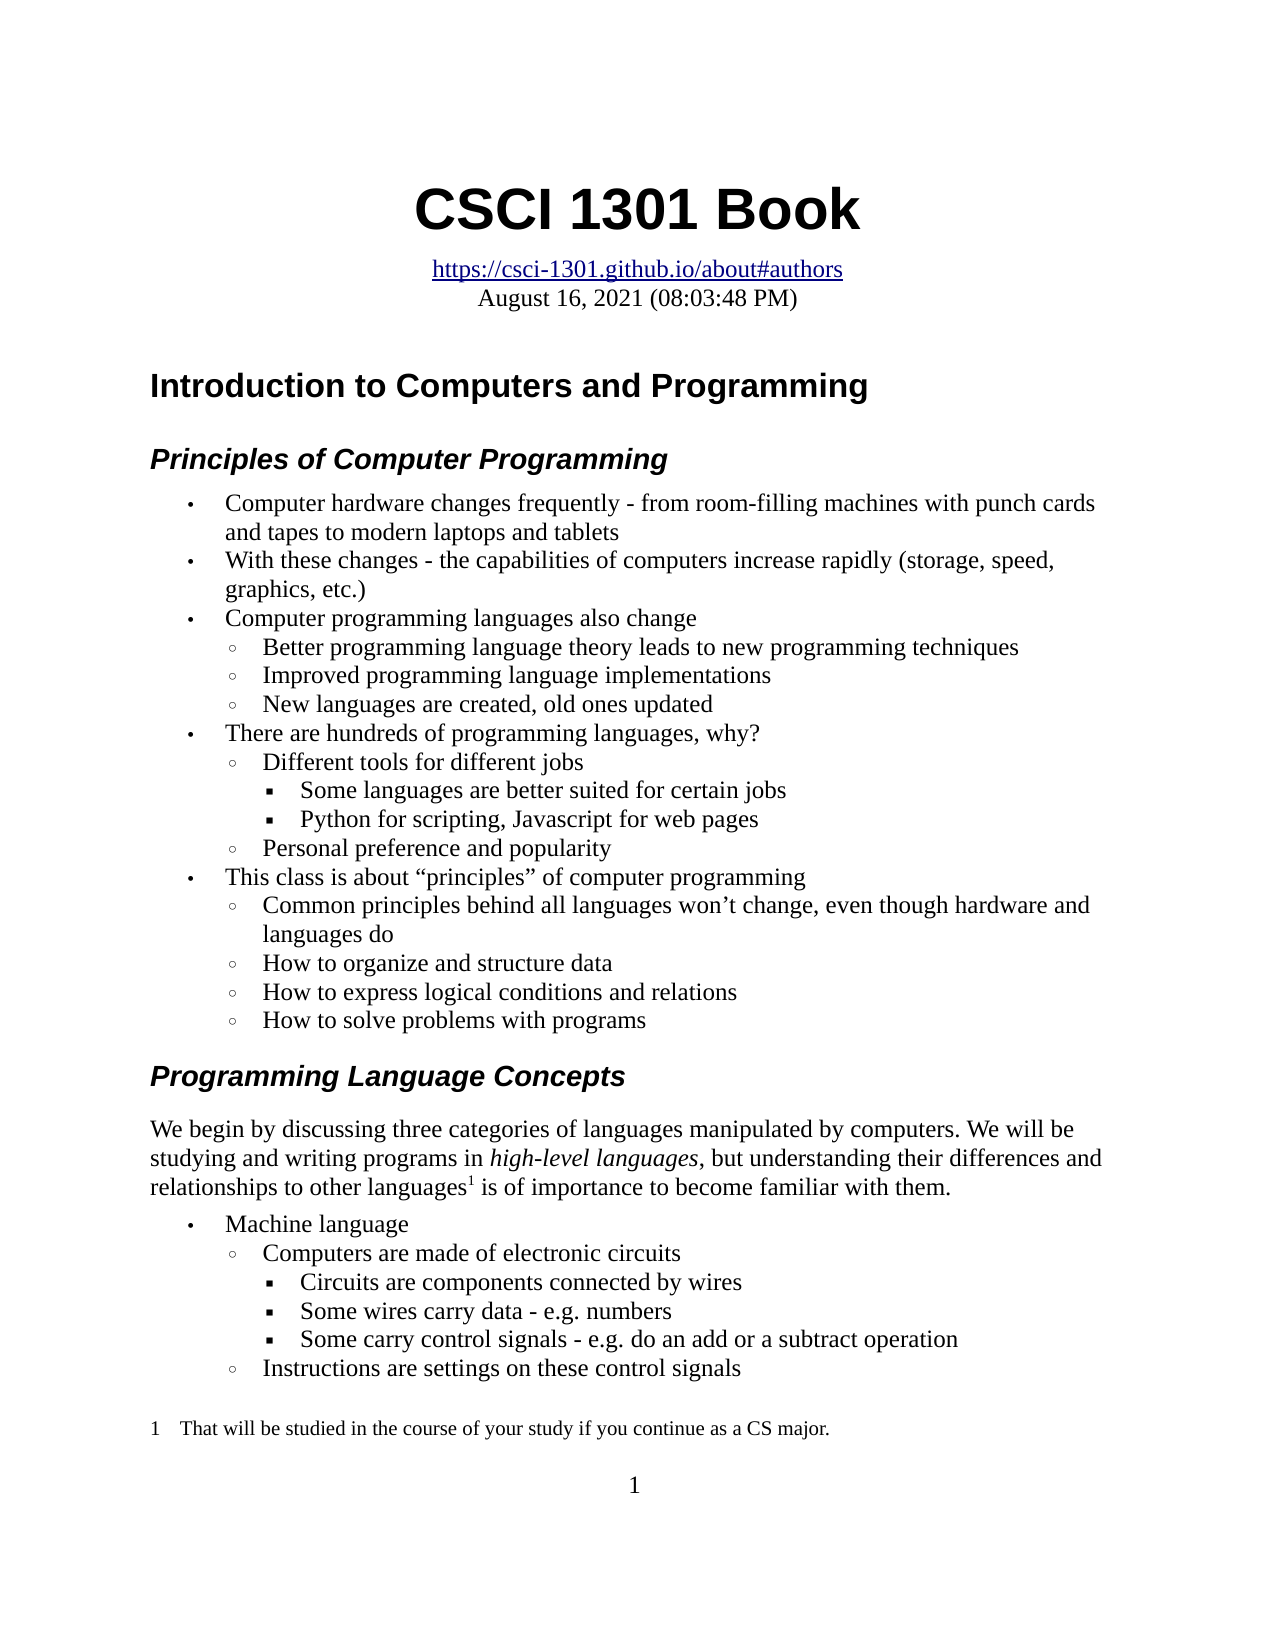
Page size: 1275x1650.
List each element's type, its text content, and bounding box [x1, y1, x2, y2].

list Some wires carry data - e.g. numbers [262, 1296, 1125, 1324]
subtitle Programming Language Concepts [150, 1059, 1125, 1093]
list With these changes - the capabilities of computers increase rapidly (storage, speed, graphics, etc.) [187, 546, 1125, 603]
subtitle Principles of Computer Programming [150, 442, 1125, 476]
text August 16, 2021 (08:03:48 PM) [150, 283, 1125, 312]
text We begin by discussing three categories of languages manipulated by computers. We will be studying and writing programs in high-level languages, but understanding their differences and relationships to other languages is of importance to become familiar with them. [150, 1114, 1125, 1201]
list Personal preference and popularity [225, 833, 1125, 862]
list This class is about “principles” of computer programming [187, 862, 1125, 891]
list Some languages are better suited for certain jobs [262, 776, 1125, 804]
list How to solve problems with programs [225, 1006, 1125, 1034]
list Some carry control signals - e.g. do an add or a subtract operation [262, 1324, 1125, 1353]
list How to express logical conditions and relations [225, 977, 1125, 1006]
list Computer programming languages also change [187, 603, 1125, 632]
list Python for scripting, Javascript for web pages [262, 804, 1125, 833]
list Different tools for different jobs [225, 747, 1125, 776]
text https://csci-1301.github.io/about#authors [150, 254, 1125, 283]
list How to organize and structure data [225, 948, 1125, 977]
list Common principles behind all languages won’t change, even though hardware and languages do [225, 891, 1125, 948]
list Computers are made of electronic circuits [225, 1238, 1125, 1267]
list Machine language [187, 1209, 1125, 1238]
list Computer hardware changes frequently - from room-filling machines with punch cards and tapes to modern laptops and tablets [187, 488, 1125, 546]
list Instructions are settings on these control signals [225, 1353, 1125, 1382]
title CSCI 1301 Book [150, 175, 1125, 242]
list Circuits are components connected by wires [262, 1267, 1125, 1296]
list Better programming language theory leads to new programming techniques [225, 632, 1125, 661]
text That will be studied in the course of your study if you continue as a CS major. [150, 1416, 1125, 1440]
list There are hundreds of programming languages, why? [187, 718, 1125, 747]
subtitle Introduction to Computers and Programming [150, 366, 1125, 404]
list Improved programming language implementations [225, 661, 1125, 689]
list New languages are created, old ones updated [225, 689, 1125, 718]
